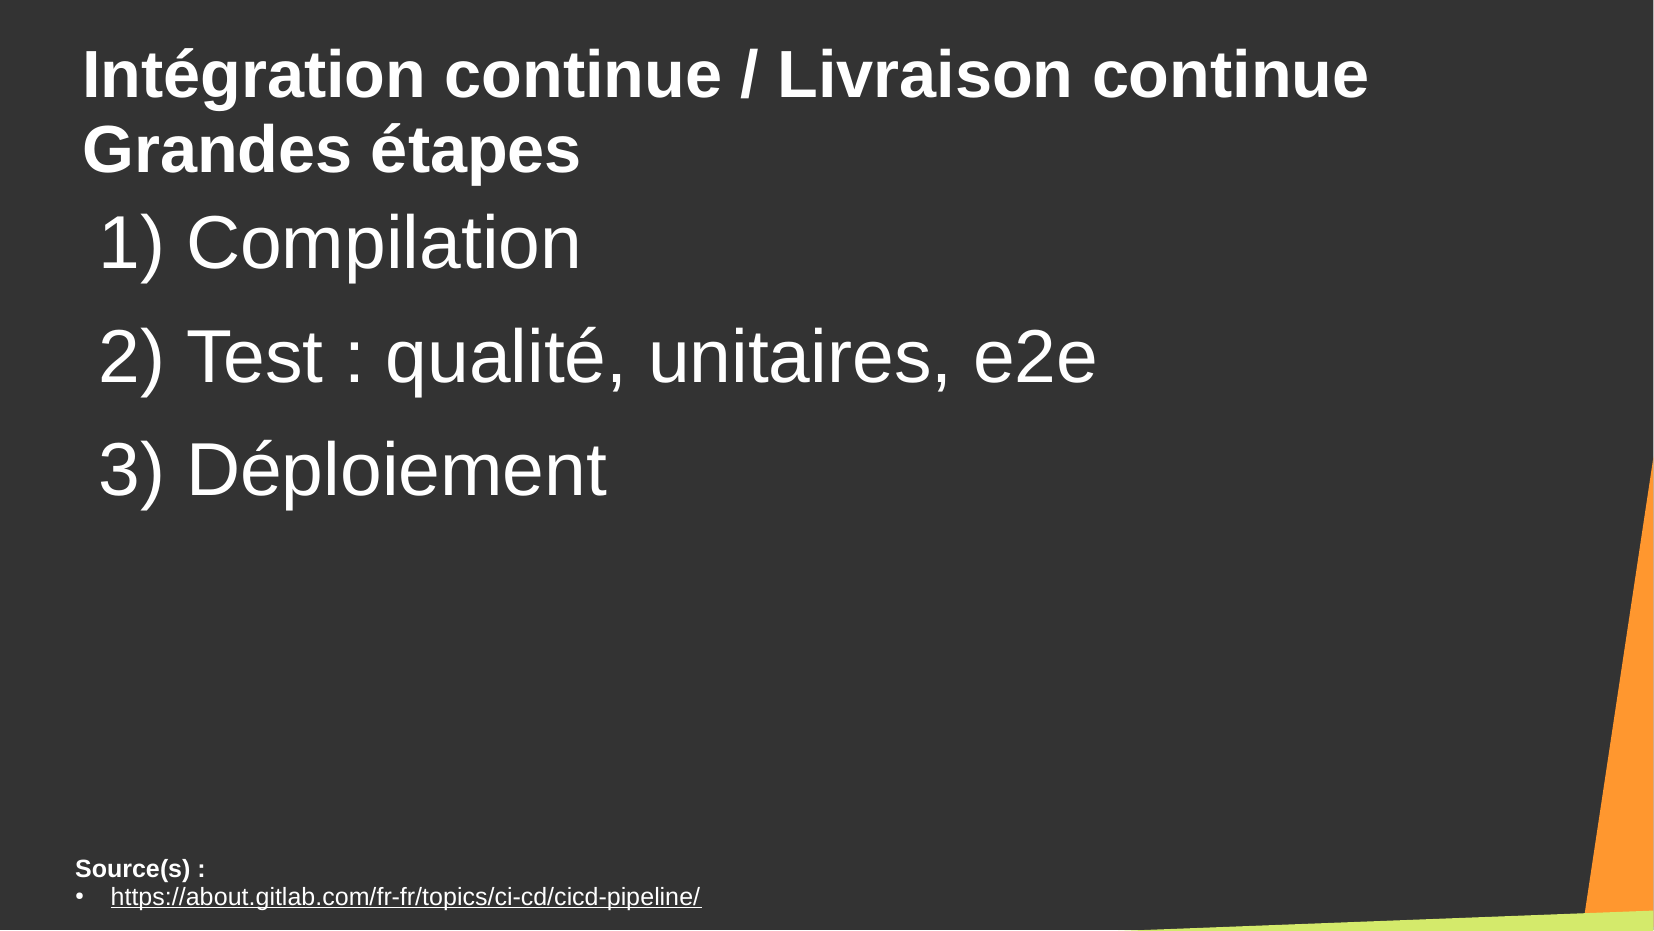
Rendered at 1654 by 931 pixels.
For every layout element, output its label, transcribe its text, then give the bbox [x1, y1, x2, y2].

text_box Source(s) : https://about.gitlab.com/fr-fr/topics/ci-cd/cicd-pipeline/ [60, 809, 1546, 919]
title Intégration continue / Livraison continue Grandes étapes [82, 37, 1406, 187]
text_box [1118, 453, 1654, 931]
list Compilation Test : qualité, unitaires, e2e Déploiement [80, 200, 1560, 626]
